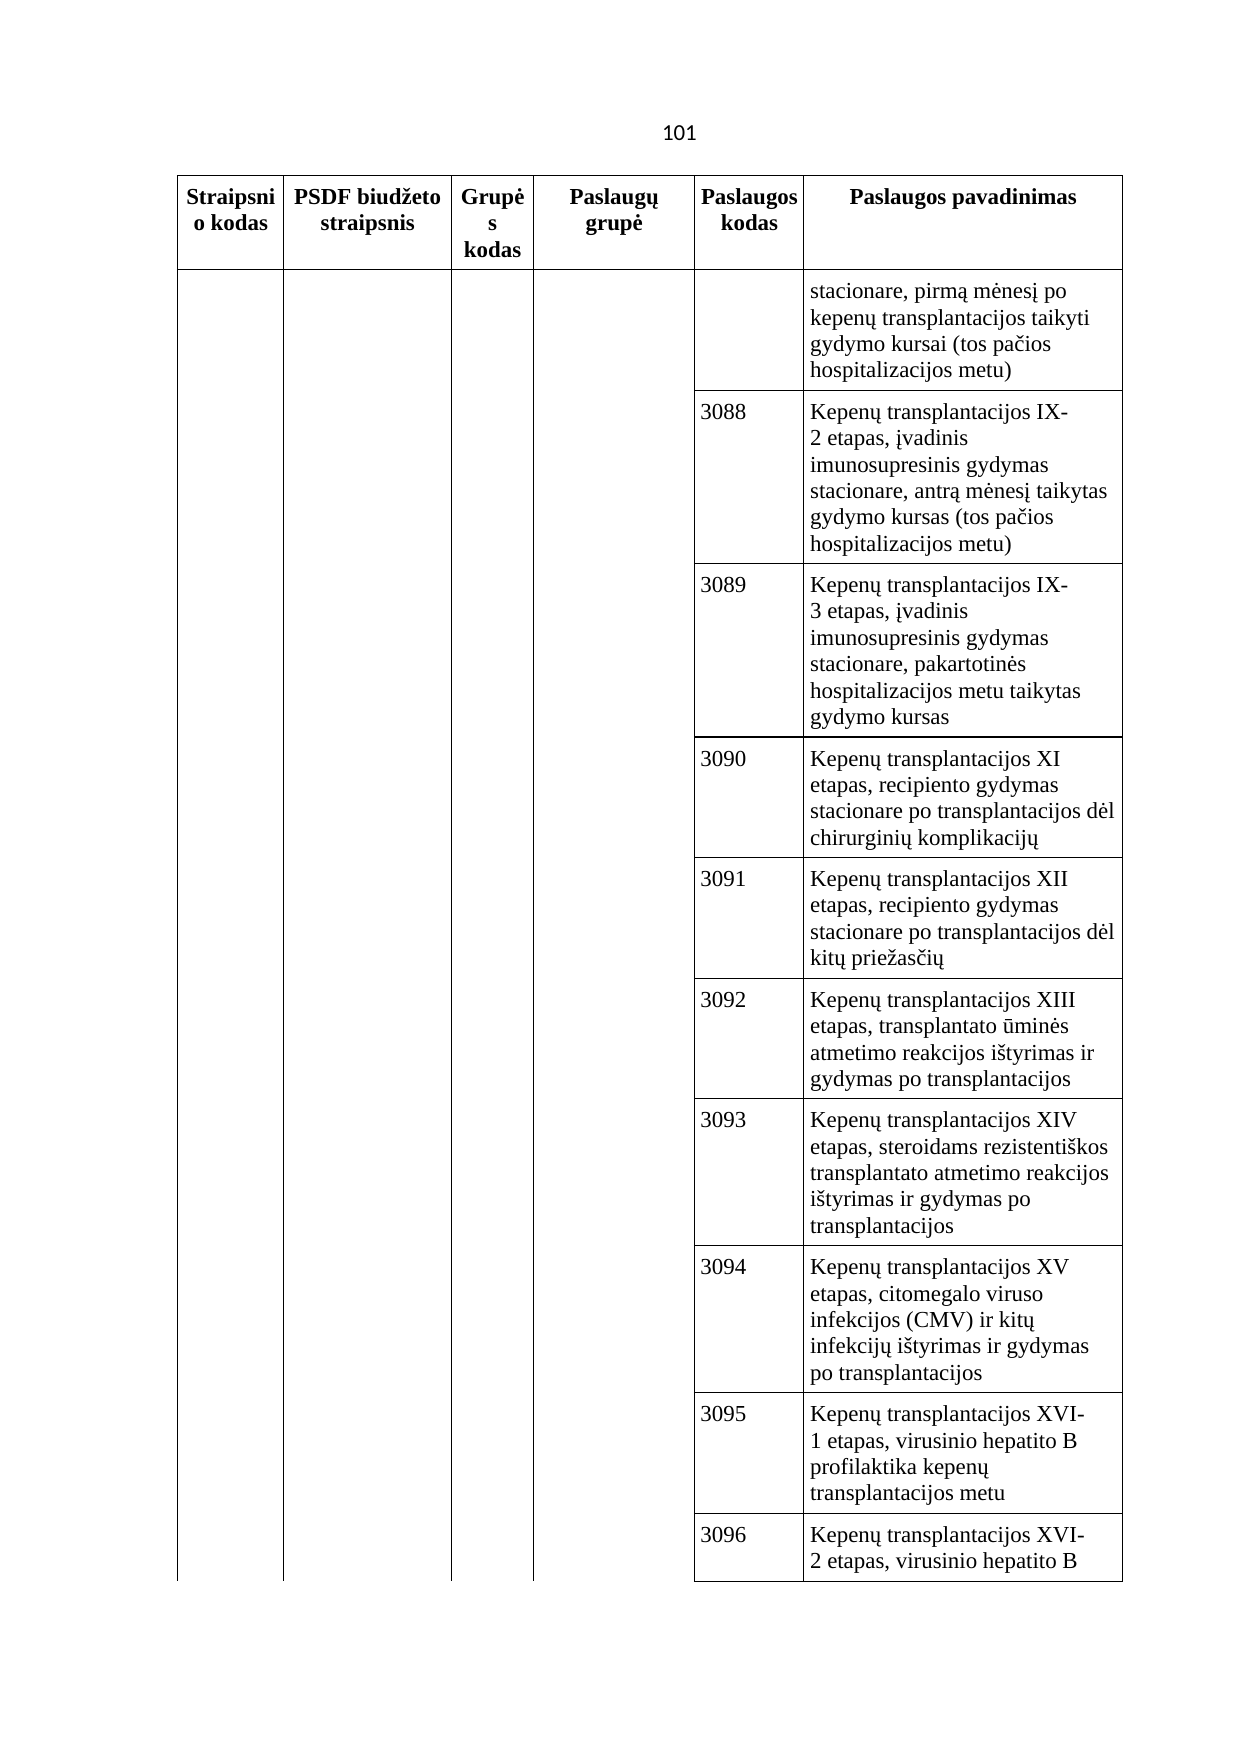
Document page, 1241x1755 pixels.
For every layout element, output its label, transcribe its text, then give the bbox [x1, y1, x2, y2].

table_cell Kepenų transplantacijos IX-2 etapas, įvadinis imunosupresinis gydymas stacionare, antrą mėnesį taikytas gydymo kursas (tos pačios hospitalizacijos metu) [804, 391, 1122, 563]
table_cell [534, 1245, 694, 1392]
table_cell [534, 736, 694, 857]
table_header PSDF biudžeto straipsnis [284, 176, 451, 269]
table_cell [284, 978, 451, 1098]
table_cell 3094 [695, 1246, 803, 1392]
table_cell [178, 978, 283, 1098]
table_cell [452, 736, 533, 857]
table_cell [452, 1513, 533, 1581]
table_cell [284, 1098, 451, 1245]
table_cell [534, 563, 694, 736]
table_cell [452, 1392, 533, 1513]
table_cell [178, 563, 283, 736]
table_cell 3090 [695, 738, 803, 857]
table_cell Kepenų transplantacijos XII etapas, recipiento gydymas stacionare po transplantacijos dėl kitų priežasčių [804, 858, 1122, 978]
table_cell [452, 270, 533, 390]
table_cell [178, 1245, 283, 1392]
table_cell [452, 1245, 533, 1392]
table_cell [284, 390, 451, 563]
table_cell [534, 390, 694, 563]
table_cell [534, 857, 694, 978]
table_cell [695, 270, 803, 390]
table_cell [178, 270, 283, 390]
table_cell [178, 390, 283, 563]
table_cell [452, 390, 533, 563]
table_cell [284, 1513, 451, 1581]
table_cell [452, 857, 533, 978]
table_header Paslaugų grupė [534, 176, 694, 269]
table_cell [534, 1392, 694, 1513]
table_cell Kepenų transplantacijos XIV etapas, steroidams rezistentiškos transplantato atmetimo reakcijos ištyrimas ir gydymas po transplantacijos [804, 1099, 1122, 1245]
table_cell [178, 1513, 283, 1581]
table_cell [284, 270, 451, 390]
table_cell [284, 1245, 451, 1392]
table_cell Kepenų transplantacijos XI etapas, recipiento gydymas stacionare po transplantacijos dėl chirurginių komplikacijų [804, 738, 1122, 857]
table_cell [534, 270, 694, 390]
table_cell [178, 857, 283, 978]
table_cell [534, 978, 694, 1098]
table_cell [534, 1513, 694, 1581]
table_cell 3093 [695, 1099, 803, 1245]
table_header Paslaugos kodas [695, 176, 803, 269]
table_cell Kepenų transplantacijos XV etapas, citomegalo viruso infekcijos (CMV) ir kitų infekcijų ištyrimas ir gydymas po transplantacijos [804, 1246, 1122, 1392]
table_cell stacionare, pirmą mėnesį po kepenų transplantacijos taikyti gydymo kursai (tos pačios hospitalizacijos metu) [804, 270, 1122, 390]
table_cell 3096 [695, 1514, 803, 1581]
table_cell Kepenų transplantacijos XIII etapas, transplantato ūminės atmetimo reakcijos ištyrimas ir gydymas po transplantacijos [804, 979, 1122, 1098]
table_cell [284, 1392, 451, 1513]
table_cell [178, 1392, 283, 1513]
table_cell [284, 563, 451, 736]
table_header Straipsnio kodas [178, 176, 283, 269]
table_cell [452, 978, 533, 1098]
table_cell Kepenų transplantacijos XVI-2 etapas, virusinio hepatito B [804, 1514, 1122, 1581]
table_header Paslaugos pavadinimas [804, 176, 1122, 269]
table_cell 3092 [695, 979, 803, 1098]
table_cell [452, 563, 533, 736]
table_cell [178, 736, 283, 857]
table_cell 3088 [695, 391, 803, 563]
table_cell [452, 1098, 533, 1245]
table_cell 3091 [695, 858, 803, 978]
table_cell 3089 [695, 564, 803, 736]
table_cell [284, 857, 451, 978]
table_cell [284, 736, 451, 857]
table_cell Kepenų transplantacijos IX-3 etapas, įvadinis imunosupresinis gydymas stacionare, pakartotinės hospitalizacijos metu taikytas gydymo kursas [804, 564, 1122, 736]
table_cell 3095 [695, 1393, 803, 1513]
table_cell [178, 1098, 283, 1245]
table_cell Kepenų transplantacijos XVI-1 etapas, virusinio hepatito B profilaktika kepenų transplantacijos metu [804, 1393, 1122, 1513]
table_header Grupės kodas [452, 176, 533, 269]
table_cell [534, 1098, 694, 1245]
